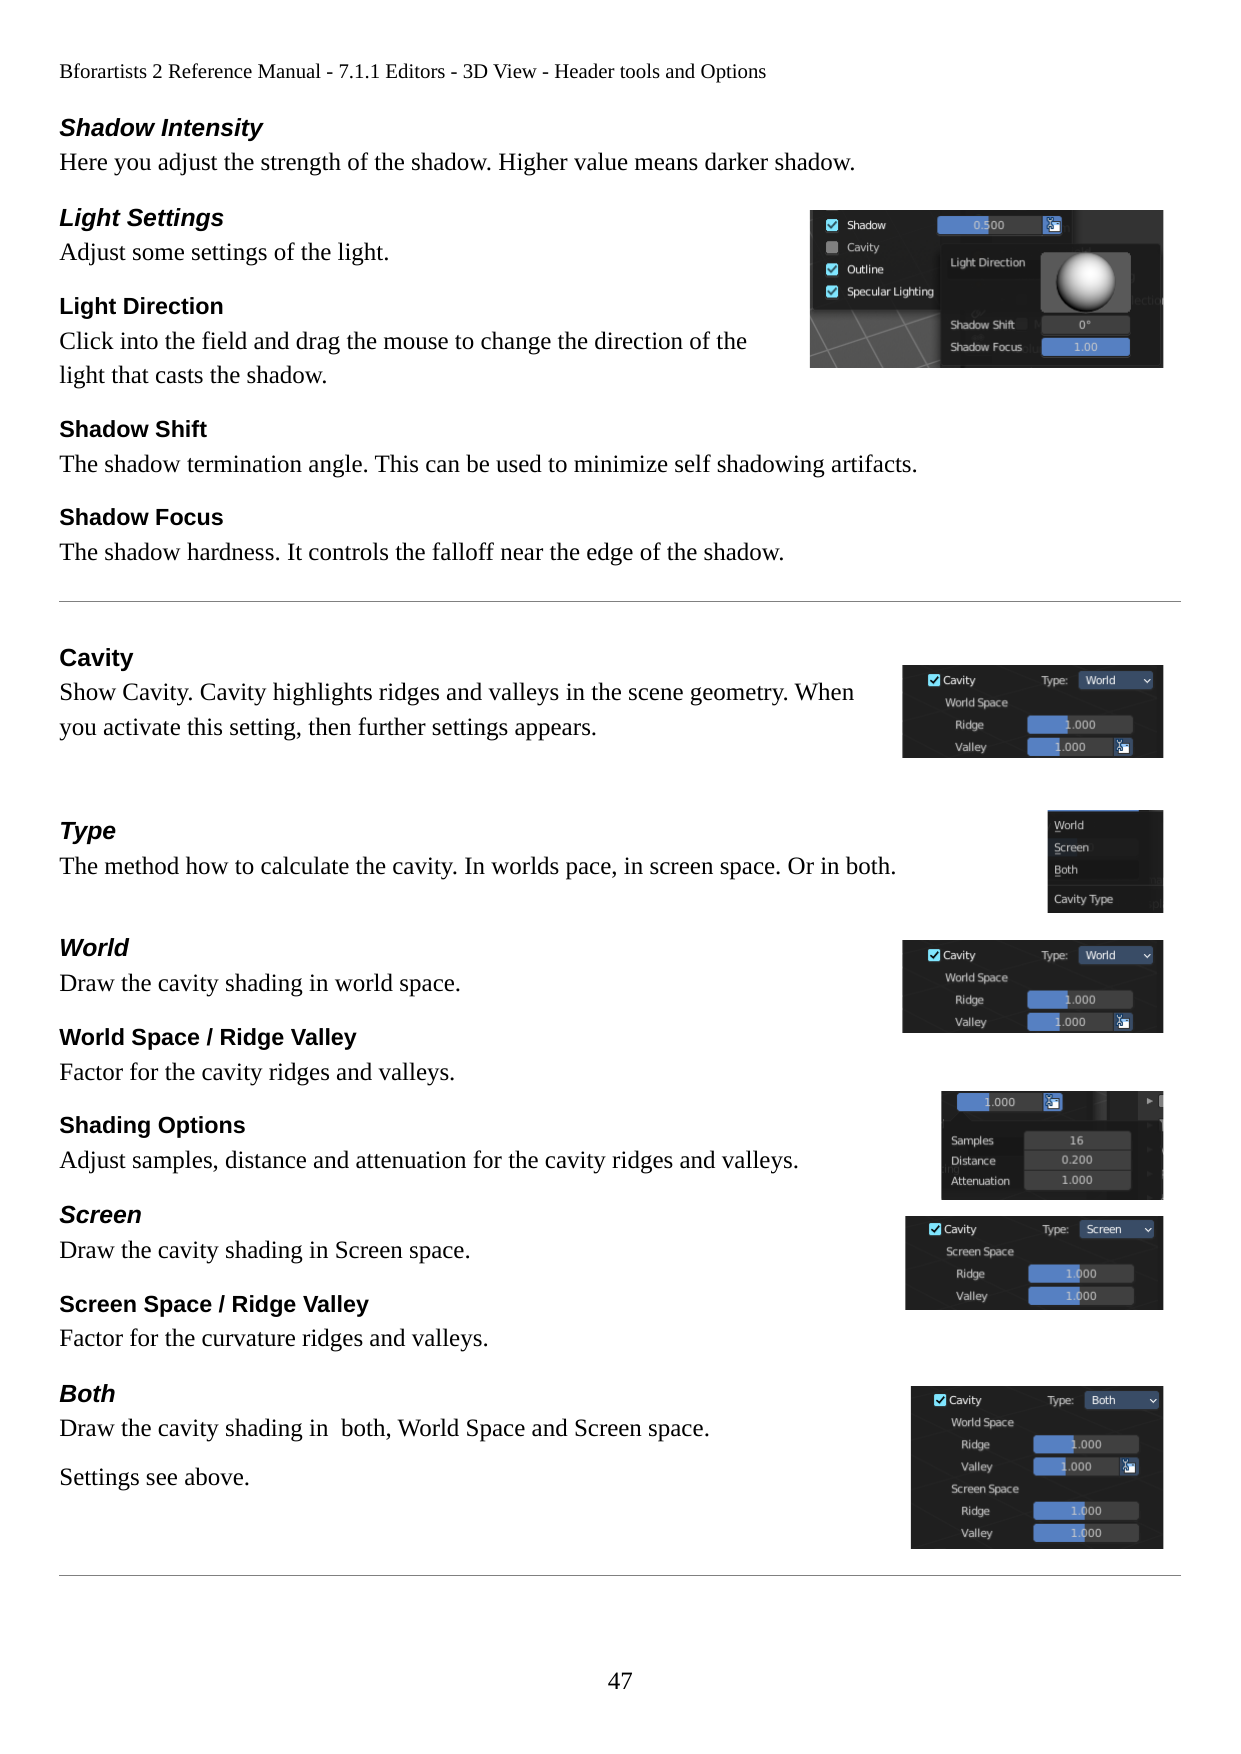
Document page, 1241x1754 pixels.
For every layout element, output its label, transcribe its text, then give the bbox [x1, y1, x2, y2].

text Settings see above. [59, 1462, 910, 1491]
text The shadow hardness. It controls the falloff near the edge of the shadow. [59, 537, 1181, 566]
picture [902, 665, 1164, 758]
subtitle Shading Options [59, 1112, 941, 1139]
picture [941, 1091, 1164, 1200]
text Draw the cavity shading in world space. [59, 968, 902, 997]
text The shadow termination angle. This can be used to minimize self shadowing artifacts. [59, 449, 1181, 477]
text Factor for the curvature ridges and valleys. [59, 1323, 1181, 1352]
subtitle [1164, 293, 1181, 319]
subtitle [1164, 1112, 1181, 1139]
text [1164, 1462, 1181, 1491]
picture [809, 210, 1164, 368]
text Adjust samples, distance and attenuation for the cavity ridges and valleys. [59, 1145, 941, 1174]
text Draw the cavity shading in Screen space. [59, 1235, 905, 1264]
text Show Cavity. Cavity highlights ridges and valleys in the scene geometry. When you activate this setting, then further settings appears. [59, 677, 902, 741]
picture [905, 1216, 1164, 1310]
picture [910, 1386, 1164, 1549]
text Here you adjust the strength of the shadow. Higher value means darker shadow. [59, 147, 1181, 176]
subtitle [1164, 816, 1181, 845]
subtitle Cavity [59, 643, 1181, 671]
subtitle Type [59, 816, 1047, 845]
subtitle World [59, 933, 1181, 962]
picture [1047, 810, 1164, 913]
subtitle Shadow Focus [59, 504, 1181, 531]
text Factor for the cavity ridges and valleys. [59, 1057, 1181, 1085]
text Adjust some settings of the light. [59, 237, 809, 266]
subtitle Shadow Shift [59, 416, 1181, 442]
subtitle Screen Space / Ridge Valley [59, 1290, 1181, 1317]
text Draw the cavity shading in both, World Space and Screen space. [59, 1413, 910, 1442]
subtitle World Space / Ridge Valley [59, 1023, 1181, 1050]
subtitle Light Settings [59, 203, 1181, 231]
subtitle Shadow Intensity [59, 113, 1181, 141]
subtitle Light Direction [59, 293, 809, 319]
subtitle Both [59, 1379, 1181, 1407]
picture [902, 940, 1164, 1033]
text Click into the field and drag the mouse to change the direction of the light that casts the shadow. [59, 326, 1181, 389]
subtitle Screen [59, 1200, 1181, 1229]
text The method how to calculate the cavity. In worlds pace, in screen space. Or in both. [59, 851, 1047, 880]
